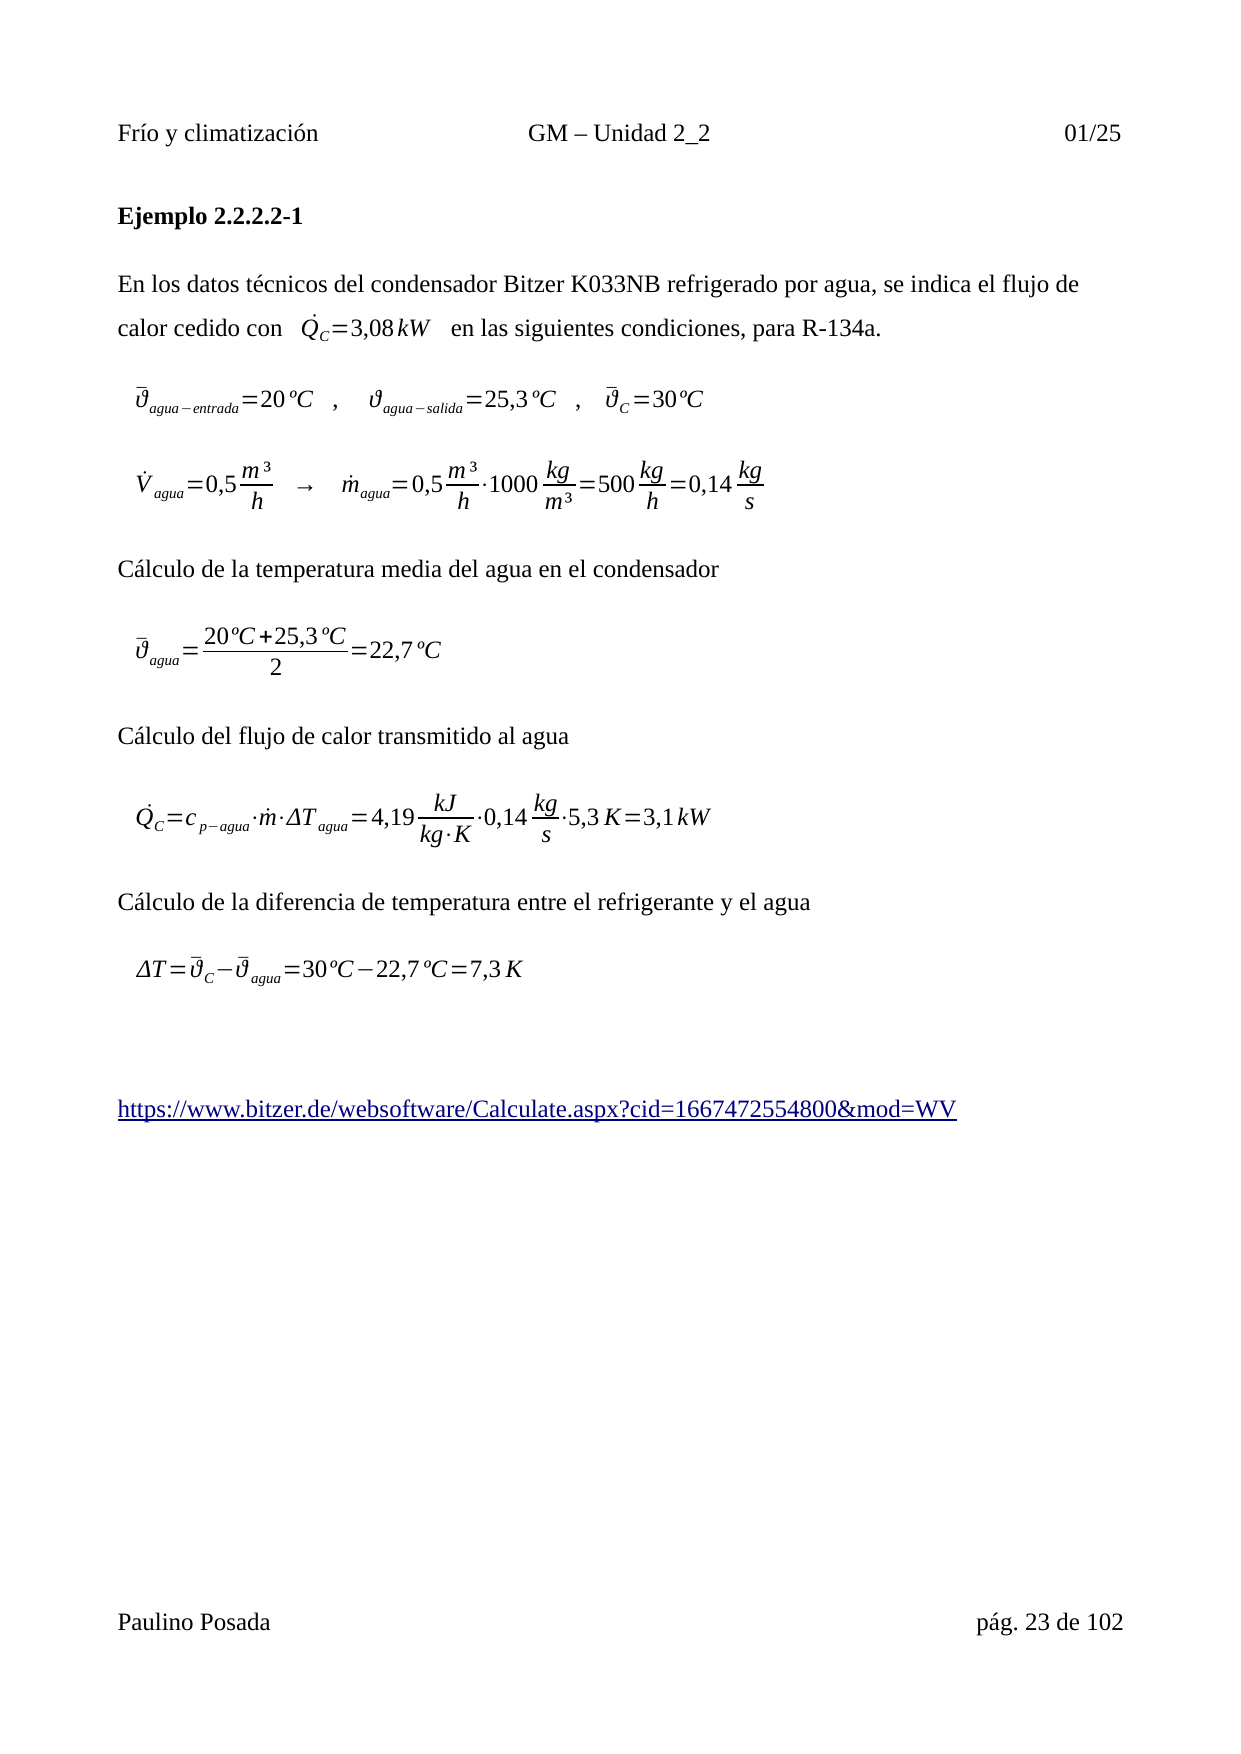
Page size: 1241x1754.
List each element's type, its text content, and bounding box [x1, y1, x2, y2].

text En los datos técnicos del condensador Bitzer K033NB refrigerado por agua, se indica el flujo de calor cedido conen las siguientes condiciones, para R-134a. [117, 269, 1123, 345]
text Cálculo de la temperatura media del agua en el condensador [117, 554, 1123, 583]
text , , [117, 384, 1123, 417]
text Cálculo del flujo de calor transmitido al agua [117, 721, 1123, 750]
text Cálculo de la diferencia de temperatura entre el refrigerante y el agua [117, 887, 1123, 916]
text Ejemplo 2.2.2.2-1 [117, 201, 1123, 230]
text https://www.bitzer.de/websoftware/Calculate.aspx?cid=1667472554800&mod=WV [117, 1094, 1123, 1123]
text → [117, 456, 1123, 515]
